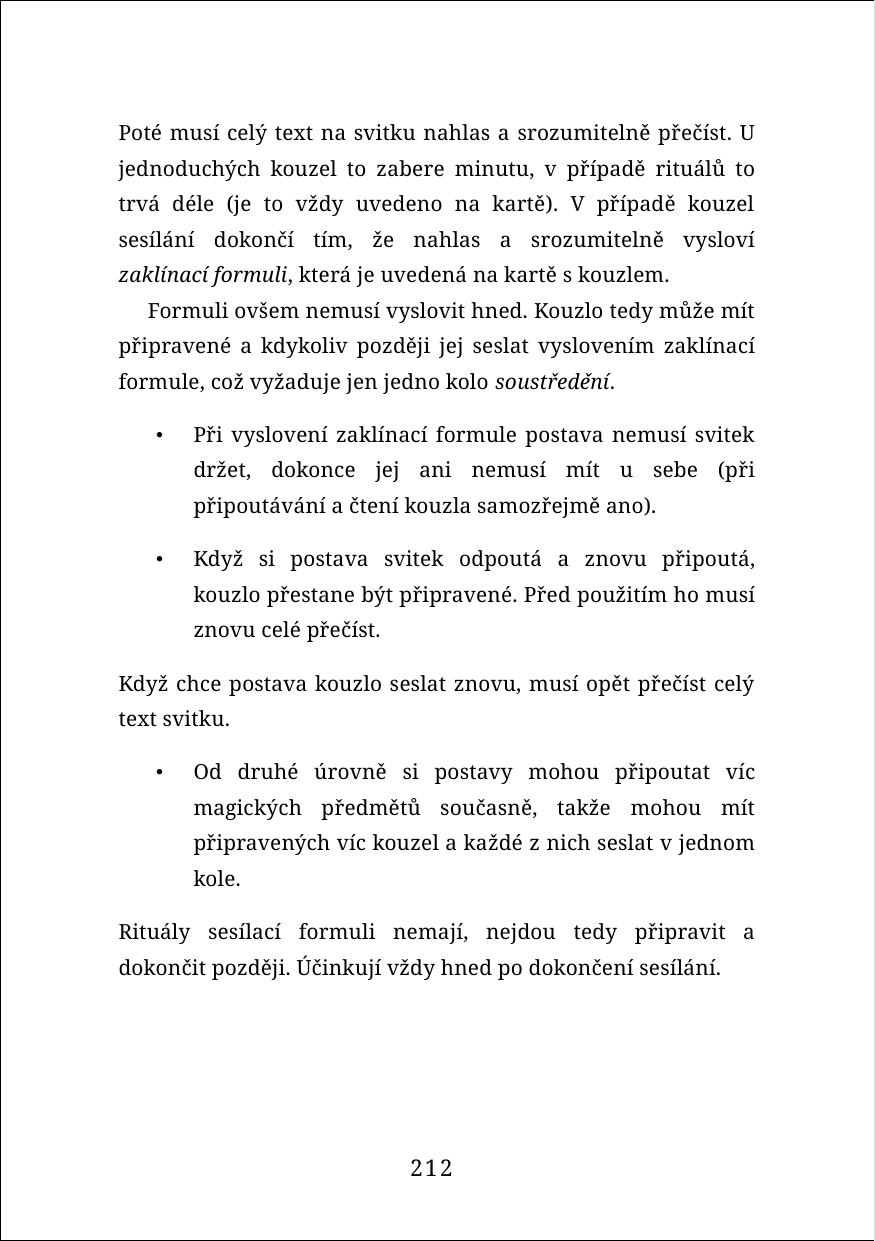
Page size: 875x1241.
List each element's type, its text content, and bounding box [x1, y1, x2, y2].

list Od druhé úrovně si postavy mohou připoutat víc magických předmětů současně, takže mohou mít připravených víc kouzel a každé z nich seslat v jednom kole. [156, 757, 756, 892]
text Poté musí celý text na svitku nahlas a srozumitelně přečíst. U jednoduchých kouzel to zabere minutu, v případě rituálů to trvá déle (je to vždy uvedeno na kartě). V případě kouzel sesílání dokončí tím, že nahlas a srozumitelně vysloví zaklínací formuli, která je uvedená na kartě s kouzlem. Formuli ovšem nemusí vyslovit hned. Kouzlo tedy může mít připravené a kdykoliv později jej seslat vyslovením zaklínací formule, což vyžaduje jen jedno kolo soustředění. [118, 118, 756, 395]
text Rituály sesílací formuli nemají, nejdou tedy připravit a dokončit později. Účinkují vždy hned po dokončení sesílání. [118, 917, 756, 981]
list Když si postava svitek odpoutá a znovu připoutá, kouzlo přestane být připravené. Před použitím ho musí znovu celé přečíst. [156, 544, 756, 644]
list Při vyslovení zaklínací formule postava nemusí svitek držet, dokonce jej ani nemusí mít u sebe (při připoutávání a čtení kouzla samozřejmě ano). [156, 420, 756, 519]
text Když chce postava kouzlo seslat znovu, musí opět přečíst celý text svitku. [118, 669, 756, 733]
